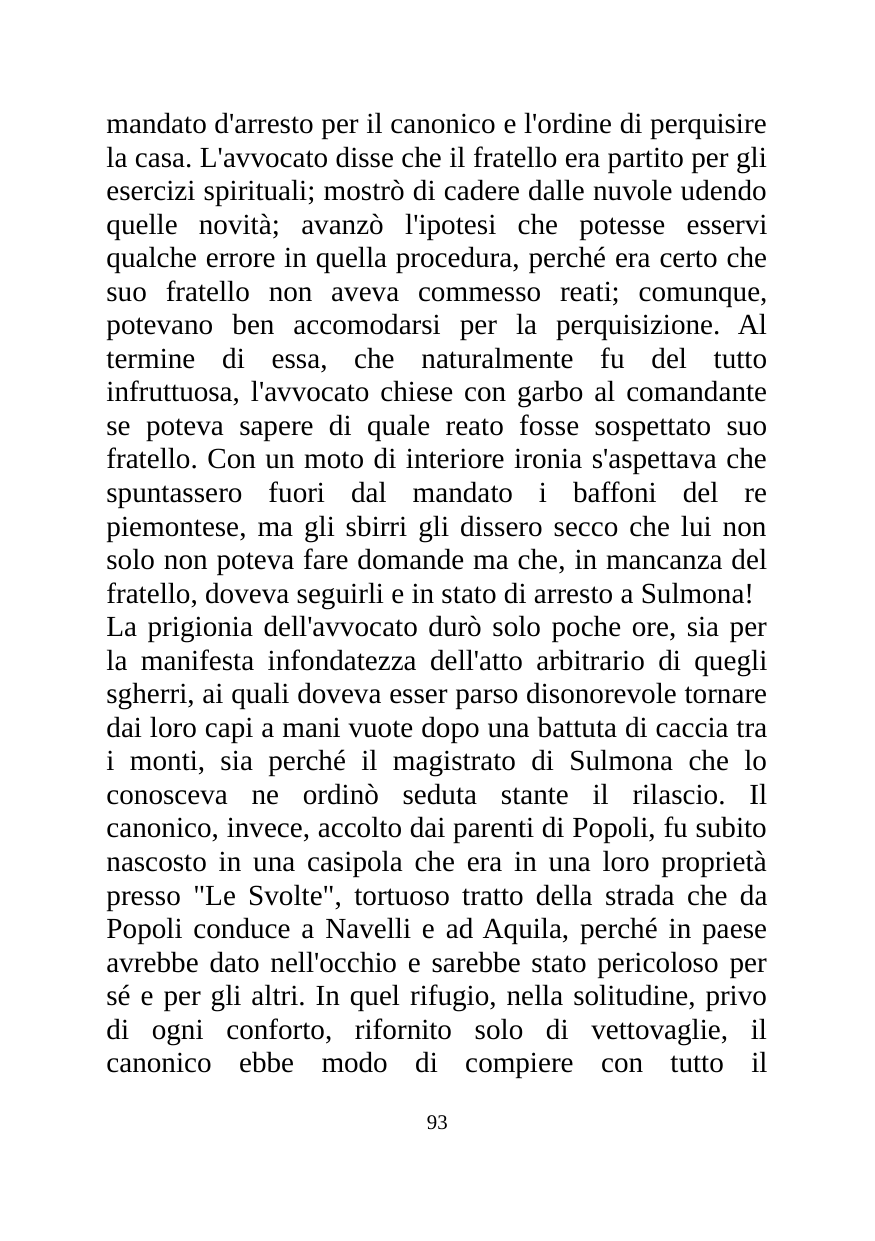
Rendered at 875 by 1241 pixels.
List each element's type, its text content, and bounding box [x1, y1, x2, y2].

text La prigionia dell'avvocato durò solo poche ore, sia per la manifesta infondatezza dell'atto arbitrario di quegli sgherri, ai quali doveva esser parso disonorevole tornare dai loro capi a mani vuote dopo una battuta di caccia tra i monti, sia perché il magistrato di Sulmona che lo conosceva ne ordinò seduta stante il rilascio. Il canonico, invece, accolto dai parenti di Popoli, fu subito nascosto in una casipola che era in una loro proprietà presso "Le Svolte", tortuoso tratto della strada che da Popoli conduce a Navelli e ad Aquila, perché in paese avrebbe dato nell'occhio e sarebbe stato pericoloso per sé e per gli altri. In quel rifugio, nella solitudine, privo di ogni conforto, rifornito solo di vettovaglie, il canonico ebbe modo di compiere con tutto il [106, 609, 768, 1079]
text mandato d'arresto per il canonico e l'ordine di perquisire la casa. L'avvocato disse che il fratello era partito per gli esercizi spirituali; mostrò di cadere dalle nuvole udendo quelle novità; avanzò l'ipotesi che potesse esservi qualche errore in quella procedura, perché era certo che suo fratello non aveva commesso reati; comunque, potevano ben accomodarsi per la perquisizione. Al termine di essa, che naturalmente fu del tutto infruttuosa, l'avvocato chiese con garbo al comandante se poteva sapere di quale reato fosse sospettato suo fratello. Con un moto di interiore ironia s'aspettava che spuntassero fuori dal mandato i baffoni del re piemontese, ma gli sbirri gli dissero secco che lui non solo non poteva fare domande ma che, in mancanza del fratello, doveva seguirli e in stato di arresto a Sulmona! [106, 106, 768, 609]
